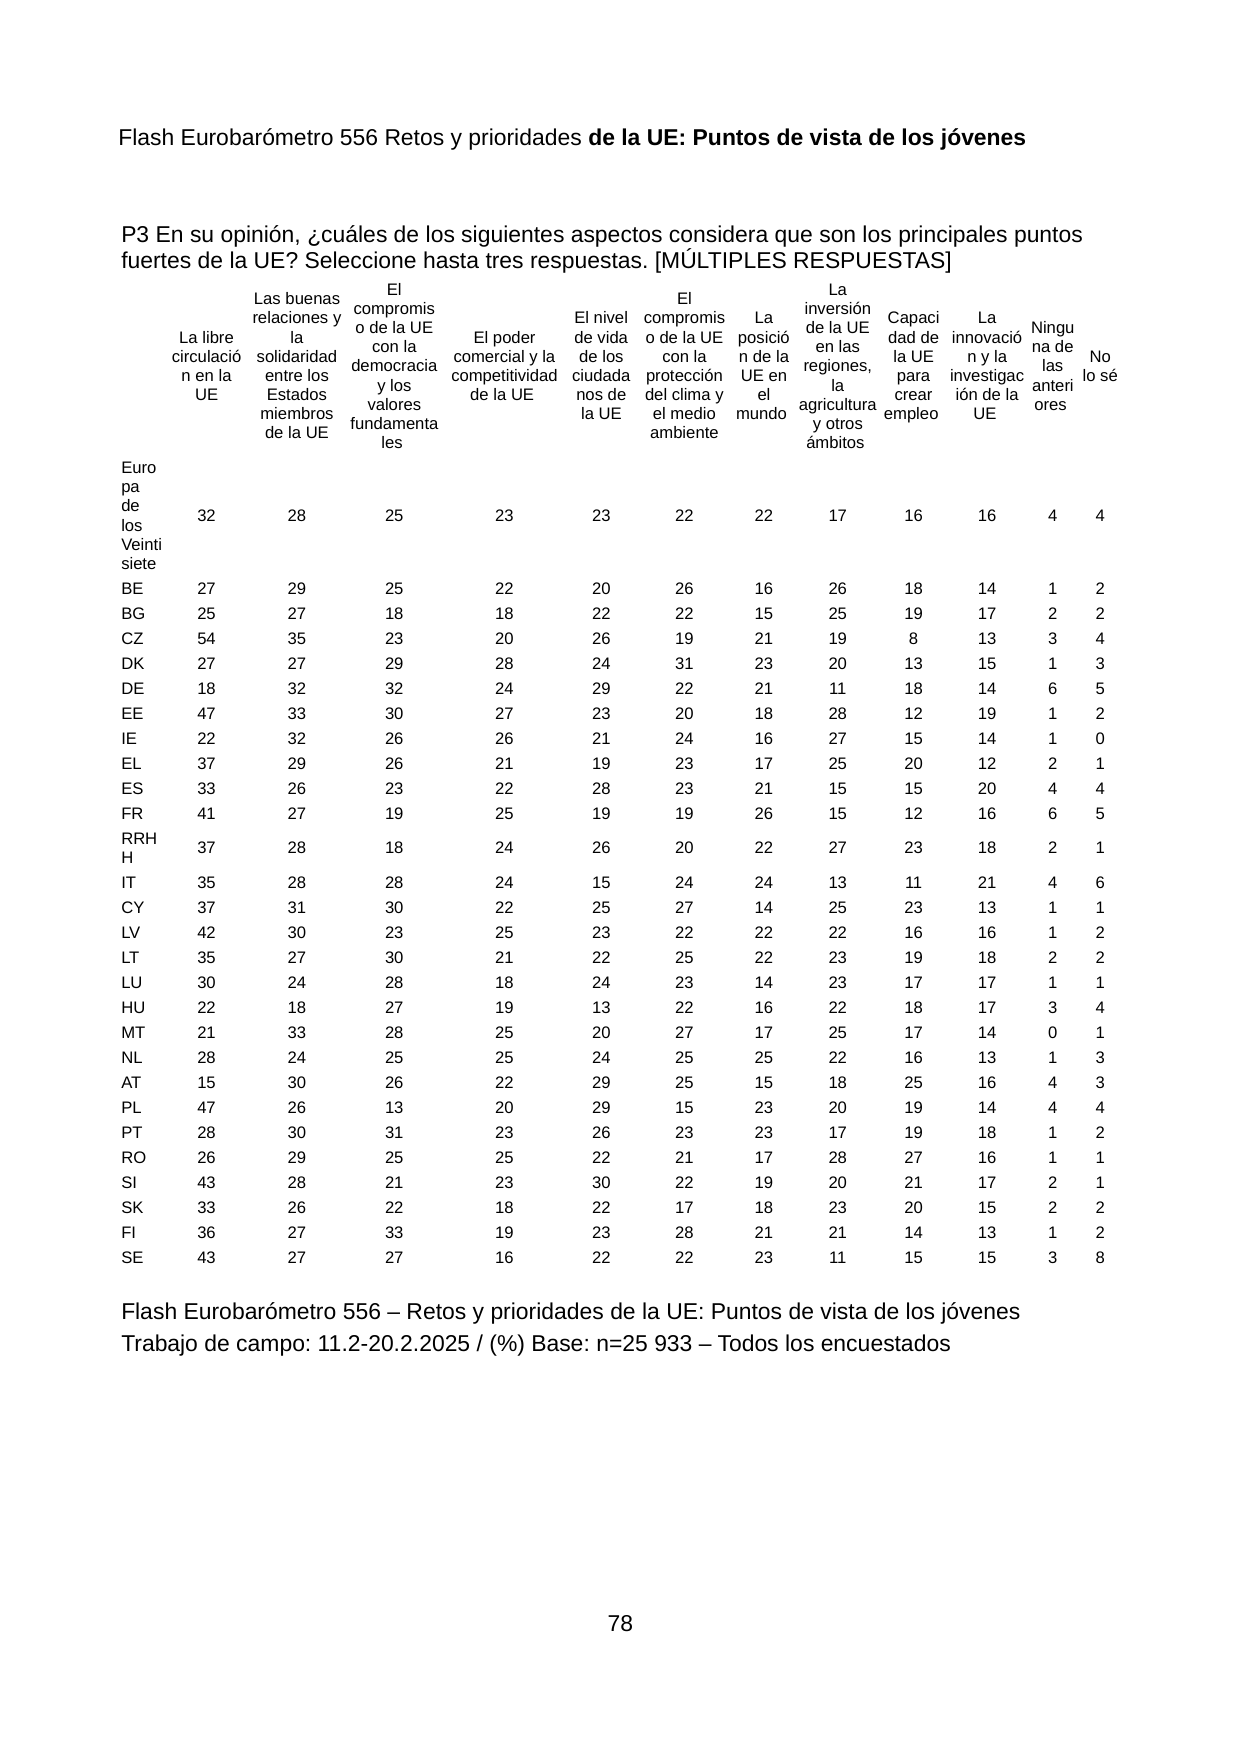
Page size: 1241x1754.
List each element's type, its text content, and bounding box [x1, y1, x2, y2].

table_cell 2 [1027, 945, 1078, 970]
table_cell FI [118, 1220, 165, 1245]
table_cell 26 [346, 726, 442, 751]
table_cell [1078, 1270, 1122, 1295]
table_cell 28 [165, 1045, 248, 1070]
table_cell 24 [248, 970, 346, 995]
table_cell 25 [346, 1045, 442, 1070]
table_cell 1 [1078, 826, 1122, 870]
table_cell 20 [636, 701, 732, 726]
table_cell 22 [733, 826, 795, 870]
table_cell 23 [795, 1195, 880, 1220]
table_cell 25 [346, 1145, 442, 1170]
table_cell 22 [636, 1245, 732, 1270]
table_cell 47 [165, 701, 248, 726]
table_cell 2 [1078, 701, 1122, 726]
table_cell 28 [248, 1170, 346, 1195]
table_cell 4 [1078, 1095, 1122, 1120]
table_cell SI [118, 1170, 165, 1195]
table_cell 27 [248, 1220, 346, 1245]
table_cell 25 [442, 920, 566, 945]
table_cell 18 [880, 676, 946, 701]
table_cell SE [118, 1245, 165, 1270]
table_cell 27 [248, 1245, 346, 1270]
table_cell EL [118, 751, 165, 776]
table_cell 27 [346, 1245, 442, 1270]
table_cell 6 [1027, 676, 1078, 701]
table_cell 25 [636, 1045, 732, 1070]
table_cell AT [118, 1070, 165, 1095]
table_cell DK [118, 651, 165, 676]
table_cell 21 [733, 776, 795, 801]
table_cell 20 [636, 826, 732, 870]
table_cell 27 [795, 826, 880, 870]
table_cell 28 [346, 1020, 442, 1045]
table_cell 25 [733, 1045, 795, 1070]
table_cell 30 [346, 895, 442, 920]
table_cell 24 [566, 651, 636, 676]
table_cell 37 [165, 751, 248, 776]
table_cell 32 [346, 676, 442, 701]
table_cell 22 [733, 945, 795, 970]
table_cell 20 [566, 576, 636, 601]
table_cell 2 [1078, 920, 1122, 945]
table_cell 27 [795, 726, 880, 751]
table_cell 28 [248, 870, 346, 895]
table_cell 1 [1027, 1045, 1078, 1070]
table_cell BE [118, 576, 165, 601]
table_cell 21 [880, 1170, 946, 1195]
table_cell 22 [795, 920, 880, 945]
table_cell 8 [880, 626, 946, 651]
table_cell 5 [1078, 801, 1122, 826]
table_cell 20 [566, 1020, 636, 1045]
table_cell 18 [733, 701, 795, 726]
table_cell 1 [1027, 576, 1078, 601]
table_cell 23 [442, 455, 566, 576]
table_cell 19 [346, 801, 442, 826]
table_cell 1 [1078, 1145, 1122, 1170]
table_cell 22 [636, 920, 732, 945]
table_cell 18 [346, 826, 442, 870]
table_cell 33 [165, 776, 248, 801]
table_cell 4 [1078, 776, 1122, 801]
table_cell 16 [946, 801, 1027, 826]
table_cell CY [118, 895, 165, 920]
table_cell 23 [346, 920, 442, 945]
table_cell 26 [346, 1070, 442, 1095]
table_cell 35 [165, 945, 248, 970]
table_cell 25 [442, 1145, 566, 1170]
table_cell 24 [248, 1045, 346, 1070]
table_cell 15 [733, 1070, 795, 1095]
table_cell 23 [733, 651, 795, 676]
table_cell 15 [566, 870, 636, 895]
table_cell 14 [946, 576, 1027, 601]
table_cell 19 [636, 626, 732, 651]
table_cell 27 [248, 945, 346, 970]
table_cell 2 [1078, 1220, 1122, 1245]
table_cell 26 [346, 751, 442, 776]
table_cell 28 [442, 651, 566, 676]
table_cell BG [118, 601, 165, 626]
table_cell DE [118, 676, 165, 701]
table_cell 43 [165, 1170, 248, 1195]
table_cell 26 [636, 576, 732, 601]
table_cell 18 [442, 970, 566, 995]
table_cell 16 [880, 1045, 946, 1070]
table_cell 23 [795, 945, 880, 970]
table_cell 2 [1027, 1170, 1078, 1195]
table_cell 24 [636, 726, 732, 751]
table_cell 6 [1027, 801, 1078, 826]
table_cell 2 [1027, 601, 1078, 626]
table_cell 12 [946, 751, 1027, 776]
table_cell 25 [795, 1020, 880, 1045]
table_cell 13 [946, 1045, 1027, 1070]
table_cell 0 [1027, 1020, 1078, 1045]
table_cell 22 [733, 455, 795, 576]
table_cell 14 [733, 895, 795, 920]
table_cell LU [118, 970, 165, 995]
table_cell 15 [880, 726, 946, 751]
table_cell 22 [795, 1045, 880, 1070]
table_cell EE [118, 701, 165, 726]
table_cell 27 [880, 1145, 946, 1170]
table_cell 28 [795, 1145, 880, 1170]
table_cell 26 [248, 1195, 346, 1220]
table_cell ES [118, 776, 165, 801]
table_cell 18 [946, 945, 1027, 970]
table_cell 19 [880, 1095, 946, 1120]
table_cell 1 [1027, 895, 1078, 920]
table_cell 13 [946, 895, 1027, 920]
table_cell 13 [946, 1220, 1027, 1245]
table_cell IE [118, 726, 165, 751]
table_cell 17 [733, 1020, 795, 1045]
table_cell 3 [1078, 1045, 1122, 1070]
table_cell 8 [1078, 1245, 1122, 1270]
table_cell 16 [733, 726, 795, 751]
table_cell 16 [733, 995, 795, 1020]
table_cell 25 [795, 601, 880, 626]
table_cell 25 [795, 895, 880, 920]
table_cell 18 [346, 601, 442, 626]
table_cell 13 [946, 626, 1027, 651]
table_cell [733, 1270, 795, 1295]
table_cell 20 [880, 751, 946, 776]
table_cell 2 [1078, 601, 1122, 626]
table_cell 15 [946, 1245, 1027, 1270]
table_cell 22 [442, 576, 566, 601]
table_cell 13 [880, 651, 946, 676]
table_cell 13 [346, 1095, 442, 1120]
table_cell 12 [880, 701, 946, 726]
table_cell 17 [880, 1020, 946, 1045]
table_cell [566, 1270, 636, 1295]
table_cell 19 [566, 801, 636, 826]
table_cell 21 [636, 1145, 732, 1170]
table_cell 41 [165, 801, 248, 826]
table_cell 22 [566, 601, 636, 626]
table_cell 28 [165, 1120, 248, 1145]
table_cell 28 [248, 826, 346, 870]
table_cell 17 [880, 970, 946, 995]
table_cell 11 [880, 870, 946, 895]
table_cell 22 [795, 995, 880, 1020]
table_cell 23 [636, 1120, 732, 1145]
table_cell 18 [165, 676, 248, 701]
table_cell 23 [636, 751, 732, 776]
table_cell 27 [346, 995, 442, 1020]
table_cell [636, 1270, 732, 1295]
table_cell 23 [880, 895, 946, 920]
table_cell 47 [165, 1095, 248, 1120]
table_cell 23 [733, 1245, 795, 1270]
table_cell 15 [880, 1245, 946, 1270]
table_cell 26 [248, 1095, 346, 1120]
table_cell 23 [880, 826, 946, 870]
table_cell 26 [442, 726, 566, 751]
table_cell 23 [346, 776, 442, 801]
table_cell 20 [795, 1095, 880, 1120]
table_cell PL [118, 1095, 165, 1120]
table_cell 17 [733, 751, 795, 776]
table_cell 1 [1078, 895, 1122, 920]
table_cell 28 [636, 1220, 732, 1245]
table_cell 18 [442, 1195, 566, 1220]
table_cell 27 [636, 895, 732, 920]
table_cell 4 [1027, 1095, 1078, 1120]
table_cell Capacidad de la UE para crear empleo [880, 277, 946, 455]
table_cell 21 [165, 1020, 248, 1045]
table_cell 29 [346, 651, 442, 676]
table_cell 33 [248, 1020, 346, 1045]
table_cell 19 [880, 601, 946, 626]
table_cell 27 [165, 651, 248, 676]
table_cell 25 [346, 576, 442, 601]
table_cell 29 [566, 1095, 636, 1120]
table_cell 14 [733, 970, 795, 995]
table_cell 19 [566, 751, 636, 776]
table_cell 23 [442, 1170, 566, 1195]
table_cell El poder comercial y la competitividad de la UE [442, 277, 566, 455]
table_cell 23 [566, 701, 636, 726]
table_cell 2 [1078, 1195, 1122, 1220]
table_cell CZ [118, 626, 165, 651]
table_cell 18 [880, 995, 946, 1020]
table_cell 19 [946, 701, 1027, 726]
table_cell 24 [566, 970, 636, 995]
table_cell 13 [795, 870, 880, 895]
table_cell 1 [1078, 1020, 1122, 1045]
table_cell 16 [946, 455, 1027, 576]
table_cell 3 [1027, 1245, 1078, 1270]
table_cell 3 [1027, 995, 1078, 1020]
table_cell 26 [566, 1120, 636, 1145]
table_cell 27 [248, 801, 346, 826]
table_cell 25 [795, 751, 880, 776]
table_cell LT [118, 945, 165, 970]
table_cell 21 [733, 676, 795, 701]
table_cell 21 [946, 870, 1027, 895]
table_cell 29 [566, 1070, 636, 1095]
table_cell 3 [1078, 651, 1122, 676]
table_cell 28 [346, 970, 442, 995]
table_cell 15 [946, 651, 1027, 676]
table_cell 22 [636, 676, 732, 701]
table_cell 4 [1078, 626, 1122, 651]
table_cell 1 [1027, 726, 1078, 751]
table_cell 27 [248, 651, 346, 676]
table_cell 19 [442, 995, 566, 1020]
table_cell 30 [248, 1120, 346, 1145]
table_cell 25 [165, 601, 248, 626]
table_cell 21 [733, 626, 795, 651]
table_cell La posición de la UE en el mundo [733, 277, 795, 455]
table_cell 14 [946, 726, 1027, 751]
table_cell 17 [636, 1195, 732, 1220]
table_cell 1 [1027, 1145, 1078, 1170]
table_cell No lo sé [1078, 277, 1122, 455]
table_cell 14 [880, 1220, 946, 1245]
table_cell 20 [442, 1095, 566, 1120]
table_cell 5 [1078, 676, 1122, 701]
table_cell 27 [165, 576, 248, 601]
table_cell 21 [733, 1220, 795, 1245]
table_cell 1 [1027, 701, 1078, 726]
table_cell 31 [636, 651, 732, 676]
table_cell 24 [566, 1045, 636, 1070]
table_cell 1 [1078, 751, 1122, 776]
table_cell 25 [880, 1070, 946, 1095]
table_cell 19 [880, 1120, 946, 1145]
table_cell 3 [1078, 1070, 1122, 1095]
table_cell 22 [733, 920, 795, 945]
table_cell 2 [1027, 1195, 1078, 1220]
table_cell 4 [1027, 776, 1078, 801]
table_cell 15 [795, 776, 880, 801]
table_cell 1 [1027, 651, 1078, 676]
table_cell 30 [248, 920, 346, 945]
table_cell 22 [636, 455, 732, 576]
table_cell 17 [795, 455, 880, 576]
table_cell 18 [795, 1070, 880, 1095]
table_cell 22 [442, 1070, 566, 1095]
table_cell 16 [733, 576, 795, 601]
table_cell 20 [946, 776, 1027, 801]
table_cell 21 [566, 726, 636, 751]
table_cell 24 [442, 870, 566, 895]
table_cell El nivel de vida de los ciudadanos de la UE [566, 277, 636, 455]
table_cell [442, 1270, 566, 1295]
table_cell 20 [795, 651, 880, 676]
table_cell 24 [733, 870, 795, 895]
table_cell 25 [442, 1020, 566, 1045]
table_cell PT [118, 1120, 165, 1145]
table_cell 28 [566, 776, 636, 801]
table_cell [118, 277, 165, 455]
table_cell 16 [946, 1070, 1027, 1095]
table_cell 33 [346, 1220, 442, 1245]
table_cell 29 [566, 676, 636, 701]
table_cell 15 [795, 801, 880, 826]
table_cell 18 [248, 995, 346, 1020]
table_cell 30 [165, 970, 248, 995]
table_cell 23 [733, 1120, 795, 1145]
table_cell 36 [165, 1220, 248, 1245]
table_cell 22 [636, 995, 732, 1020]
table_cell 23 [346, 626, 442, 651]
table_cell 26 [248, 776, 346, 801]
table_cell 35 [248, 626, 346, 651]
table_cell 18 [946, 826, 1027, 870]
table_cell La innovación y la investigación de la UE [946, 277, 1027, 455]
table_cell 25 [566, 895, 636, 920]
table_cell 1 [1078, 1170, 1122, 1195]
table_cell Europa de los Veintisiete [118, 455, 165, 576]
table_cell 26 [566, 626, 636, 651]
table_cell 22 [165, 726, 248, 751]
table_cell LV [118, 920, 165, 945]
table_cell 42 [165, 920, 248, 945]
table_cell 14 [946, 1020, 1027, 1045]
table_cell 23 [566, 1220, 636, 1245]
table_cell El compromiso de la UE con la democracia y los valores fundamentales [346, 277, 442, 455]
table_cell 25 [636, 1070, 732, 1095]
table_cell 25 [442, 1045, 566, 1070]
table_cell 15 [165, 1070, 248, 1095]
table_cell Trabajo de campo: 11.2-20.2.2025 / (%) Base: n=25 933 – Todos los encuestados [118, 1328, 1122, 1360]
table_cell 1 [1027, 1220, 1078, 1245]
table_cell 37 [165, 895, 248, 920]
table_cell 21 [442, 751, 566, 776]
table_cell 30 [566, 1170, 636, 1195]
table_cell Las buenas relaciones y la solidaridad entre los Estados miembros de la UE [248, 277, 346, 455]
table_cell 54 [165, 626, 248, 651]
table_cell 15 [946, 1195, 1027, 1220]
table_cell 19 [880, 945, 946, 970]
table_cell 14 [946, 1095, 1027, 1120]
table_cell 0 [1078, 726, 1122, 751]
table_cell 22 [346, 1195, 442, 1220]
table_cell 2 [1078, 945, 1122, 970]
table_cell 23 [566, 455, 636, 576]
table_header P3 En su opinión, ¿cuáles de los siguientes aspectos considera que son los principales puntos fuertes de la UE? Seleccione hasta tres respuestas. [MÚLTIPLES RESPUESTAS] [118, 218, 1122, 277]
table_cell 17 [946, 601, 1027, 626]
table_cell El compromiso de la UE con la protección del clima y el medio ambiente [636, 277, 732, 455]
table_cell 29 [248, 1145, 346, 1170]
table_cell 24 [636, 870, 732, 895]
table_cell RO [118, 1145, 165, 1170]
table_cell 15 [636, 1095, 732, 1120]
table_cell [1027, 1270, 1078, 1295]
table_cell 22 [636, 601, 732, 626]
table_cell 17 [946, 970, 1027, 995]
table_cell 22 [566, 1145, 636, 1170]
table_cell 13 [566, 995, 636, 1020]
table_cell 18 [880, 576, 946, 601]
table_cell FR [118, 801, 165, 826]
table_cell 16 [442, 1245, 566, 1270]
table_cell 20 [442, 626, 566, 651]
table_cell SK [118, 1195, 165, 1220]
table_cell 37 [165, 826, 248, 870]
table_cell 20 [795, 1170, 880, 1195]
table_cell 16 [946, 920, 1027, 945]
table_cell 33 [165, 1195, 248, 1220]
table_cell 31 [346, 1120, 442, 1145]
table_cell 18 [442, 601, 566, 626]
table_cell 24 [442, 676, 566, 701]
table_cell 17 [733, 1145, 795, 1170]
table_cell 22 [442, 895, 566, 920]
table_cell 21 [795, 1220, 880, 1245]
table_cell 22 [442, 776, 566, 801]
table_cell 30 [346, 945, 442, 970]
table_cell 22 [566, 1195, 636, 1220]
table_cell 23 [636, 970, 732, 995]
table_cell 4 [1027, 870, 1078, 895]
table_cell 17 [946, 995, 1027, 1020]
table_cell 29 [248, 576, 346, 601]
table_cell 20 [880, 1195, 946, 1220]
table_cell 43 [165, 1245, 248, 1270]
table_cell 24 [442, 826, 566, 870]
table_cell 23 [636, 776, 732, 801]
table_cell 25 [346, 455, 442, 576]
table_cell 4 [1078, 995, 1122, 1020]
table_cell Flash Eurobarómetro 556 – Retos y prioridades de la UE: Puntos de vista de los jóvenes [118, 1295, 1122, 1327]
table_cell 17 [795, 1120, 880, 1145]
table_cell 19 [733, 1170, 795, 1195]
table_cell 23 [733, 1095, 795, 1120]
table_cell 1 [1027, 920, 1078, 945]
table_cell 16 [880, 920, 946, 945]
table_cell 17 [946, 1170, 1027, 1195]
table_cell 25 [636, 945, 732, 970]
table_cell [248, 1270, 346, 1295]
table_cell 27 [248, 601, 346, 626]
table_cell 18 [733, 1195, 795, 1220]
table_cell 28 [248, 455, 346, 576]
table_cell 4 [1027, 455, 1078, 576]
table_cell 16 [946, 1145, 1027, 1170]
table_cell [165, 1270, 248, 1295]
table_cell 19 [636, 801, 732, 826]
table_cell [946, 1270, 1027, 1295]
table_cell 32 [248, 676, 346, 701]
table_cell HU [118, 995, 165, 1020]
table_cell 26 [795, 576, 880, 601]
table_cell [118, 1270, 165, 1295]
table_cell 30 [248, 1070, 346, 1095]
table_cell 14 [946, 676, 1027, 701]
table_cell 15 [880, 776, 946, 801]
table_cell 1 [1027, 970, 1078, 995]
table_cell NL [118, 1045, 165, 1070]
table_cell 25 [442, 801, 566, 826]
table_cell 2 [1027, 826, 1078, 870]
table_cell 30 [346, 701, 442, 726]
table_cell [795, 1270, 880, 1295]
table_cell 16 [880, 455, 946, 576]
table_cell 6 [1078, 870, 1122, 895]
table_cell 4 [1078, 455, 1122, 576]
table_cell 31 [248, 895, 346, 920]
table_cell RRHH [118, 826, 165, 870]
table_cell 23 [442, 1120, 566, 1145]
table_cell [880, 1270, 946, 1295]
table_cell 22 [566, 1245, 636, 1270]
table_cell 27 [442, 701, 566, 726]
table_cell MT [118, 1020, 165, 1045]
table_cell IT [118, 870, 165, 895]
table_cell La inversión de la UE en las regiones, la agricultura y otros ámbitos [795, 277, 880, 455]
table_cell 18 [946, 1120, 1027, 1145]
table_cell 28 [346, 870, 442, 895]
table_cell 21 [346, 1170, 442, 1195]
table_cell 23 [795, 970, 880, 995]
table_cell 27 [636, 1020, 732, 1045]
table_cell 32 [248, 726, 346, 751]
table_cell Ninguna de las anteriores [1027, 277, 1078, 455]
table_cell 22 [636, 1170, 732, 1195]
table_cell 33 [248, 701, 346, 726]
table_cell 2 [1078, 1120, 1122, 1145]
table_cell 22 [566, 945, 636, 970]
table_cell 32 [165, 455, 248, 576]
table_cell 35 [165, 870, 248, 895]
table_cell 1 [1027, 1120, 1078, 1145]
table_cell 2 [1027, 751, 1078, 776]
table_cell 12 [880, 801, 946, 826]
table_cell 15 [733, 601, 795, 626]
table_cell 19 [795, 626, 880, 651]
table_cell 26 [165, 1145, 248, 1170]
table_cell La libre circulación en la UE [165, 277, 248, 455]
table_cell 11 [795, 1245, 880, 1270]
table_cell 2 [1078, 576, 1122, 601]
table_cell [346, 1270, 442, 1295]
table_cell 28 [795, 701, 880, 726]
table_cell 22 [165, 995, 248, 1020]
table_cell 19 [442, 1220, 566, 1245]
table_cell 26 [733, 801, 795, 826]
table_cell 21 [442, 945, 566, 970]
table_cell 1 [1078, 970, 1122, 995]
table_cell 3 [1027, 626, 1078, 651]
table_cell 11 [795, 676, 880, 701]
table_cell 26 [566, 826, 636, 870]
table_cell 23 [566, 920, 636, 945]
table_cell 4 [1027, 1070, 1078, 1095]
table_cell 29 [248, 751, 346, 776]
